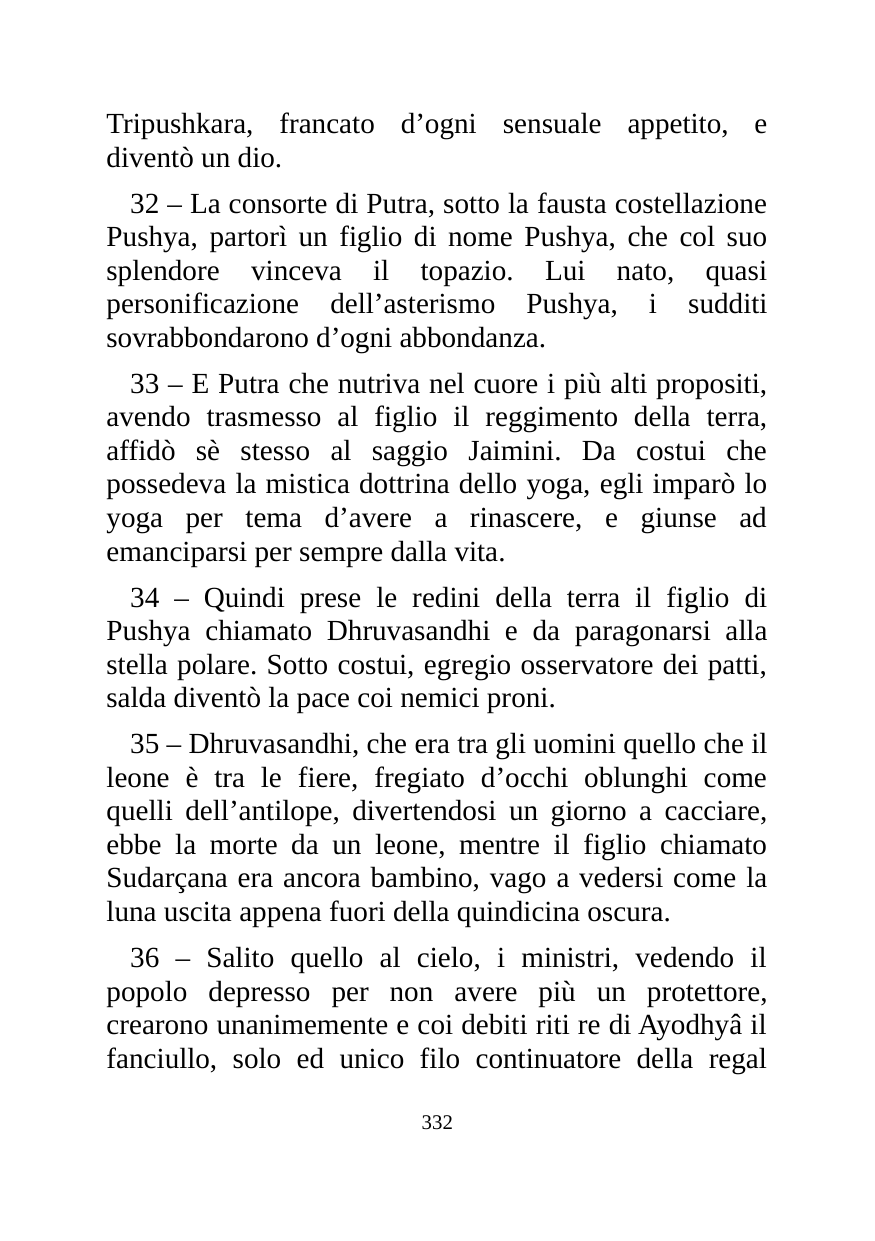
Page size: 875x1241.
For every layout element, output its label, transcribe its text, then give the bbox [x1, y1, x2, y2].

text 34 – Quindi prese le redini della terra il figlio di Pushya chiamato Dhruvasandhi e da paragonarsi alla stella polare. Sotto costui, egregio osservatore dei patti, salda diventò la pace coi nemici proni. [106, 580, 768, 714]
text Tripushkara, francato d’ogni sensuale appetito, e diventò un dio. [106, 106, 768, 173]
text 35 – Dhruvasandhi, che era tra gli uomini quello che il leone è tra le fiere, fregiato d’occhi oblunghi come quelli dell’antilope, divertendosi un giorno a cacciare, ebbe la morte da un leone, mentre il figlio chiamato Sudarçana era ancora bambino, vago a vedersi come la luna uscita appena fuori della quindicina oscura. [106, 726, 768, 928]
text 33 – E Putra che nutriva nel cuore i più alti propositi, avendo trasmesso al figlio il reggimento della terra, affidò sè stesso al saggio Jaimini. Da costui che possedeva la mistica dottrina dello yoga, egli imparò lo yoga per tema d’avere a rinascere, e giunse ad emanciparsi per sempre dalla vita. [106, 366, 768, 567]
text 36 – Salito quello al cielo, i ministri, vedendo il popolo depresso per non avere più un protettore, crearono unanimemente e coi debiti riti re di Ayodhyâ il fanciullo, solo ed unico filo continuatore della regal [106, 940, 768, 1074]
text 32 – La consorte di Putra, sotto la fausta costellazione Pushya, partorì un figlio di nome Pushya, che col suo splendore vinceva il topazio. Lui nato, quasi personificazione dell’asterismo Pushya, i sudditi sovrabbondarono d’ogni abbondanza. [106, 186, 768, 353]
